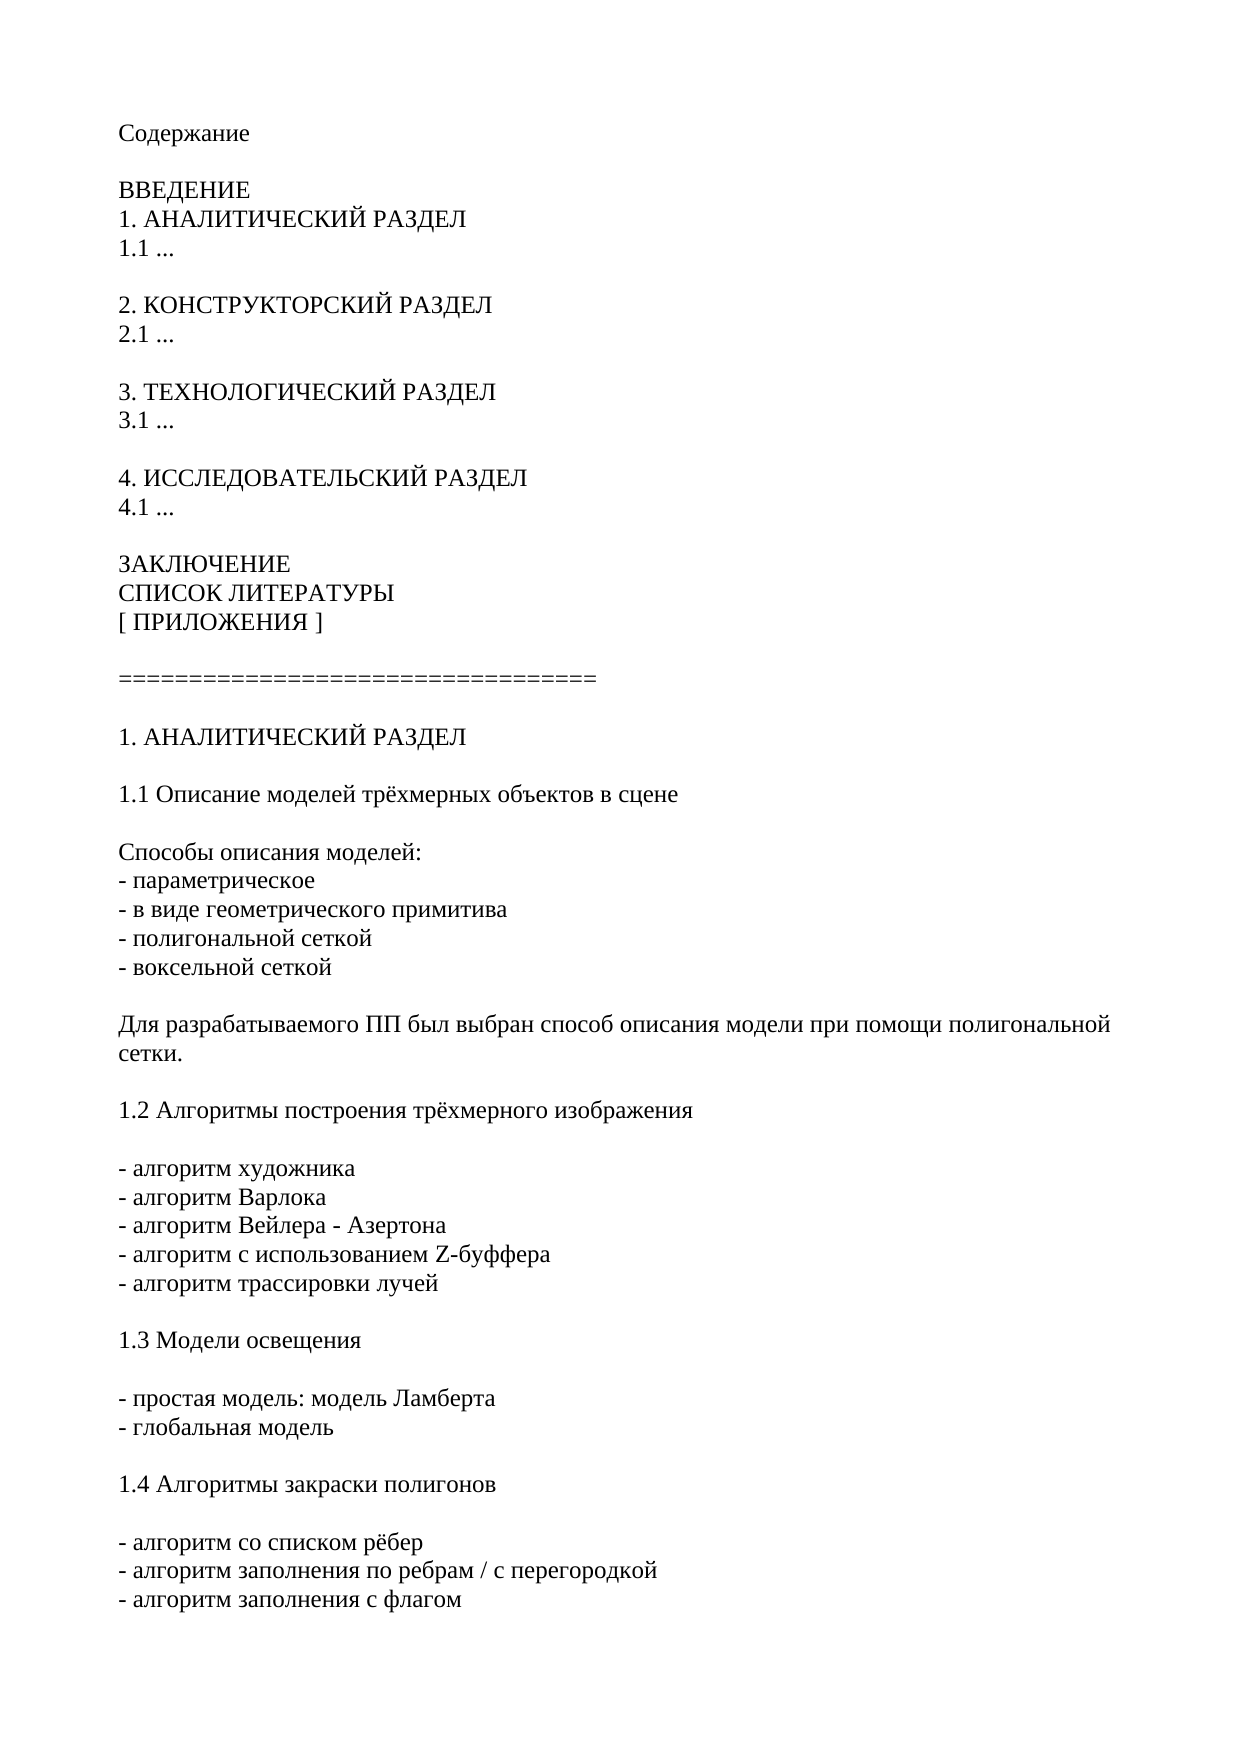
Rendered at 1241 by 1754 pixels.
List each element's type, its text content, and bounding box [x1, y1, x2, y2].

text - параметрическое [118, 866, 1122, 894]
text - глобальная модель [118, 1412, 1122, 1441]
text 4.1 ... [118, 492, 1122, 521]
text Содержание [118, 118, 1122, 147]
text СПИСОК ЛИТЕРАТУРЫ [118, 578, 1122, 607]
text 3.1 ... [118, 406, 1122, 434]
text Для разрабатываемого ПП был выбран способ описания модели при помощи полигональной сетки. [118, 1009, 1122, 1067]
text Способы описания моделей: [118, 837, 1122, 866]
text ================================== [118, 664, 1122, 693]
text - алгоритм Варлока [118, 1182, 1122, 1211]
text 2. КОНСТРУКТОРСКИЙ РАЗДЕЛ [118, 291, 1122, 319]
text 1.2 Алгоритмы построения трёхмерного изображения [118, 1096, 1122, 1124]
text ВВЕДЕНИЕ [118, 176, 1122, 204]
text 1.4 Алгоритмы закраски полигонов [118, 1469, 1122, 1498]
text - алгоритм заполнения с флагом [118, 1584, 1122, 1613]
text - алгоритм с использованием Z-буффера [118, 1239, 1122, 1268]
text 2.1 ... [118, 319, 1122, 348]
text - простая модель: модель Ламберта [118, 1383, 1122, 1412]
text - алгоритм трассировки лучей [118, 1268, 1122, 1297]
text - воксельной сеткой [118, 952, 1122, 981]
text - полигональной сеткой [118, 923, 1122, 952]
text - алгоритм Вейлера - Азертона [118, 1211, 1122, 1239]
text 1. АНАЛИТИЧЕСКИЙ РАЗДЕЛ [118, 722, 1122, 751]
text - алгоритм со списком рёбер [118, 1527, 1122, 1556]
text - в виде геометрического примитива [118, 894, 1122, 923]
text 1.3 Модели освещения [118, 1326, 1122, 1354]
text - алгоритм художника [118, 1153, 1122, 1182]
text 4. ИССЛЕДОВАТЕЛЬСКИЙ РАЗДЕЛ [118, 463, 1122, 492]
text 1.1 ... [118, 233, 1122, 262]
text - алгоритм заполнения по ребрам / с перегородкой [118, 1556, 1122, 1584]
text [ ПРИЛОЖЕНИЯ ] [118, 607, 1122, 636]
text 1. АНАЛИТИЧЕСКИЙ РАЗДЕЛ [118, 204, 1122, 233]
text 1.1 Описание моделей трёхмерных объектов в сцене [118, 779, 1122, 808]
text ЗАКЛЮЧЕНИЕ [118, 549, 1122, 578]
text 3. ТЕХНОЛОГИЧЕСКИЙ РАЗДЕЛ [118, 377, 1122, 406]
